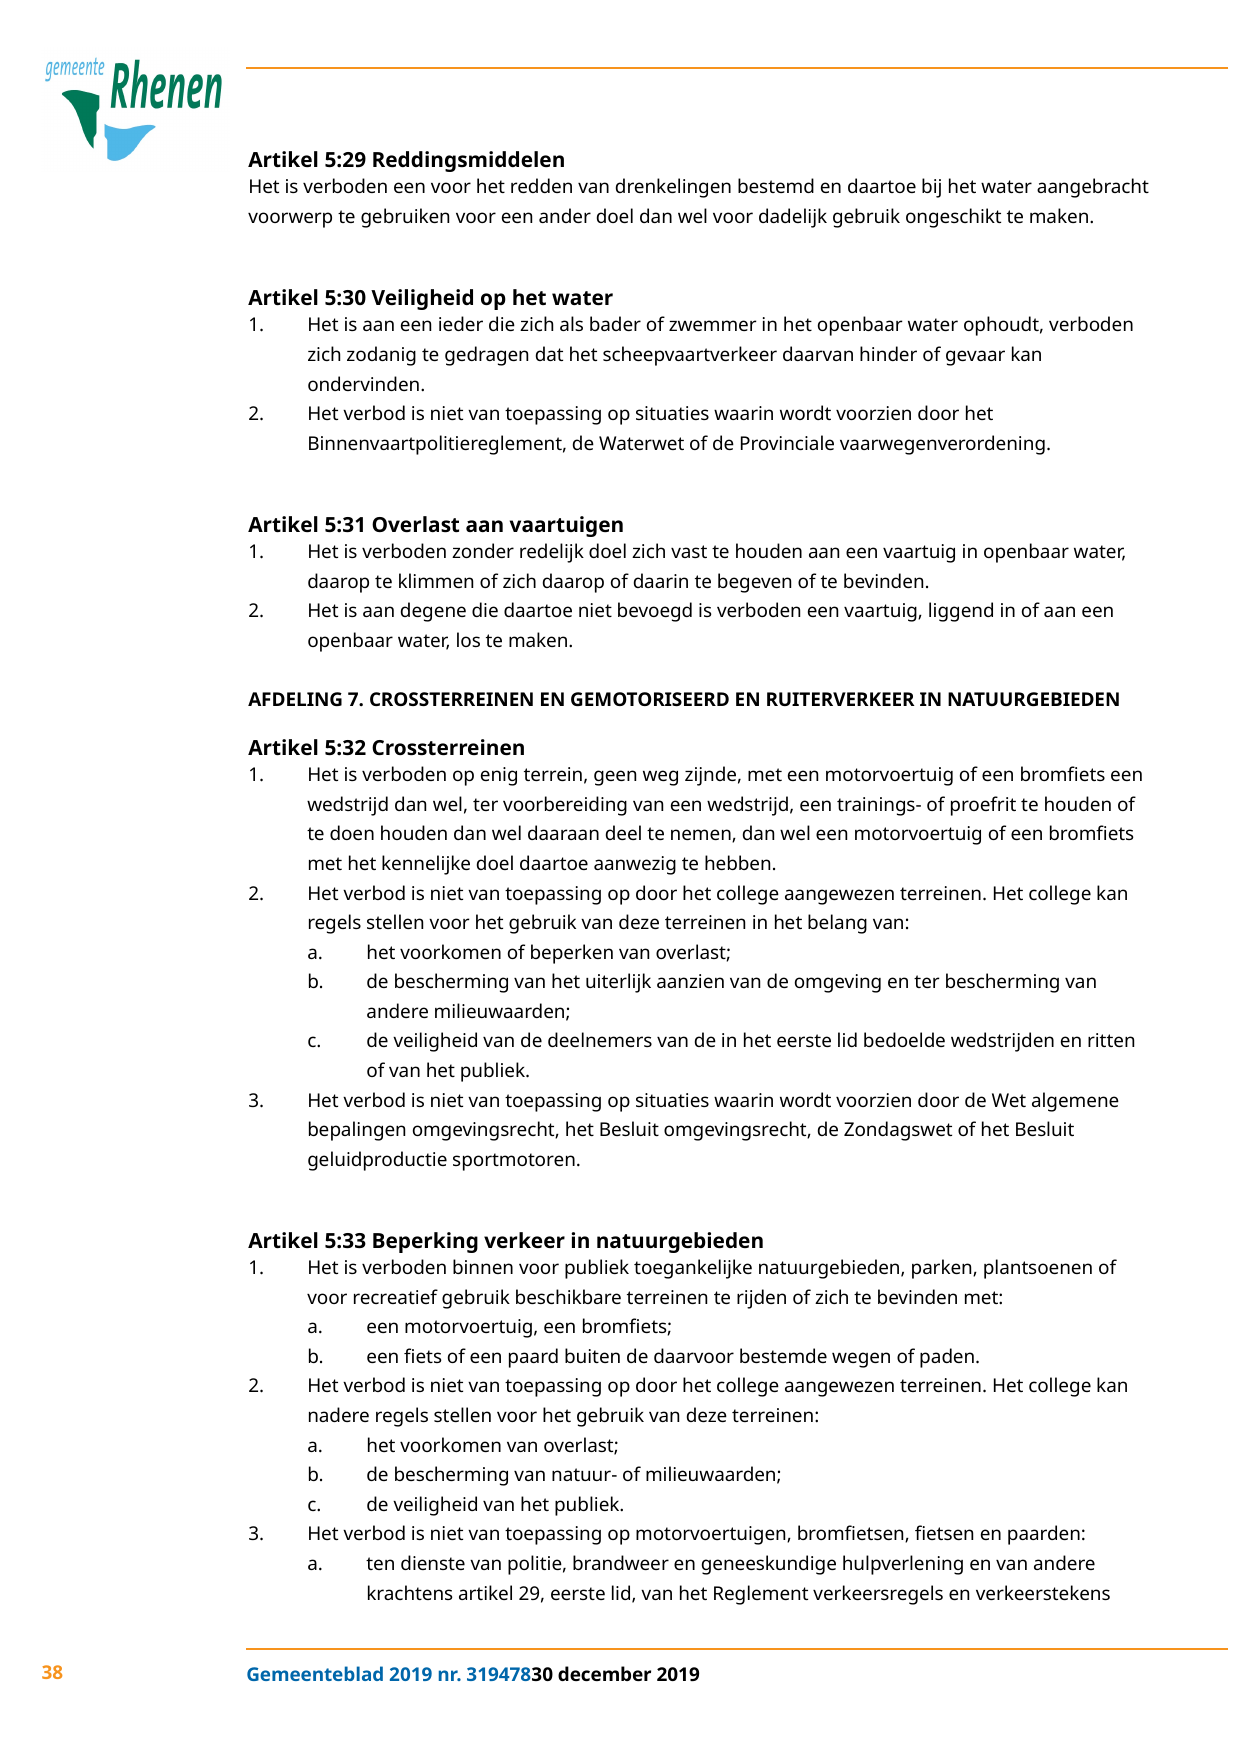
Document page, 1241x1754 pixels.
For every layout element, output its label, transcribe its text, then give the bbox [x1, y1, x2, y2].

list ten dienste van politie, brandweer en geneeskundige hulpverlening en van andere krachtens artikel 29, eerste lid, van het Reglement verkeersregels en verkeerstekens [307, 1550, 1152, 1606]
text Het is verboden een voor het redden van drenkelingen bestemd en daartoe bij het water aangebracht voorwerp te gebruiken voor een ander doel dan wel voor dadelijk gebruik ongeschikt te maken. [248, 174, 1152, 229]
list Het verbod is niet van toepassing op door het college aangewezen terreinen. Het college kan nadere regels stellen voor het gebruik van deze terreinen: [248, 1373, 1152, 1428]
list Het is verboden op enig terrein, geen weg zijnde, met een motorvoertuig of een bromfiets een wedstrijd dan wel, ter voorbereiding van een wedstrijd, een trainings- of proefrit te houden of te doen houden dan wel daaraan deel te nemen, dan wel een motorvoertuig of een bromfiets met het kennelijke doel daartoe aanwezig te hebben. [248, 761, 1152, 876]
list een fiets of een paard buiten de daarvoor bestemde wegen of paden. [307, 1343, 1152, 1369]
list de veiligheid van de deelnemers van de in het eerste lid bedoelde wedstrijden en ritten of van het publiek. [307, 1028, 1152, 1083]
list Het is aan degene die daartoe niet bevoegd is verboden een vaartuig, liggend in of aan een openbaar water, los te maken. [248, 598, 1152, 653]
text Artikel 5:32 Crossterreinen [248, 733, 1152, 761]
list Het verbod is niet van toepassing op motorvoertuigen, bromfietsen, fietsen en paarden: [248, 1521, 1152, 1546]
list de bescherming van natuur- of milieuwaarden; [307, 1461, 1152, 1487]
text AFDELING 7. CROSSTERREINEN EN GEMOTORISEERD EN RUITERVERKEER IN NATUURGEBIEDEN [248, 686, 1152, 712]
text Artikel 5:30 Veiligheid op het water [248, 283, 1152, 312]
list Het verbod is niet van toepassing op door het college aangewezen terreinen. Het college kan regels stellen voor het gebruik van deze terreinen in het belang van: [248, 880, 1152, 935]
list de bescherming van het uiterlijk aanzien van de omgeving en ter bescherming van andere milieuwaarden; [307, 968, 1152, 1024]
text Artikel 5:31 Overlast aan vaartuigen [248, 510, 1152, 538]
list het voorkomen van overlast; [307, 1432, 1152, 1458]
list het voorkomen of beperken van overlast; [307, 939, 1152, 964]
list Het verbod is niet van toepassing op situaties waarin wordt voorzien door de Wet algemene bepalingen omgevingsrecht, het Besluit omgevingsrecht, de Zondagswet of het Besluit geluidproductie sportmotoren. [248, 1087, 1152, 1172]
list Het verbod is niet van toepassing op situaties waarin wordt voorzien door het Binnenvaartpolitiereglement, de Waterwet of de Provinciale vaarwegenverordening. [248, 400, 1152, 456]
list Het is verboden zonder redelijk doel zich vast te houden aan een vaartuig in openbaar water, daarop te klimmen of zich daarop of daarin te begeven of te bevinden. [248, 538, 1152, 594]
list Het is verboden binnen voor publiek toegankelijke natuurgebieden, parken, plantsoenen of voor recreatief gebruik beschikbare terreinen te rijden of zich te bevinden met: [248, 1254, 1152, 1310]
list de veiligheid van het publiek. [307, 1491, 1152, 1517]
picture [41, 47, 231, 172]
text Artikel 5:29 Reddingsmiddelen [248, 145, 1152, 174]
list Het is aan een ieder die zich als bader of zwemmer in het openbaar water ophoudt, verboden zich zodanig te gedragen dat het scheepvaartverkeer daarvan hinder of gevaar kan ondervinden. [248, 312, 1152, 397]
list een motorvoertuig, een bromfiets; [307, 1313, 1152, 1339]
text Artikel 5:33 Beperking verkeer in natuurgebieden [248, 1226, 1152, 1254]
